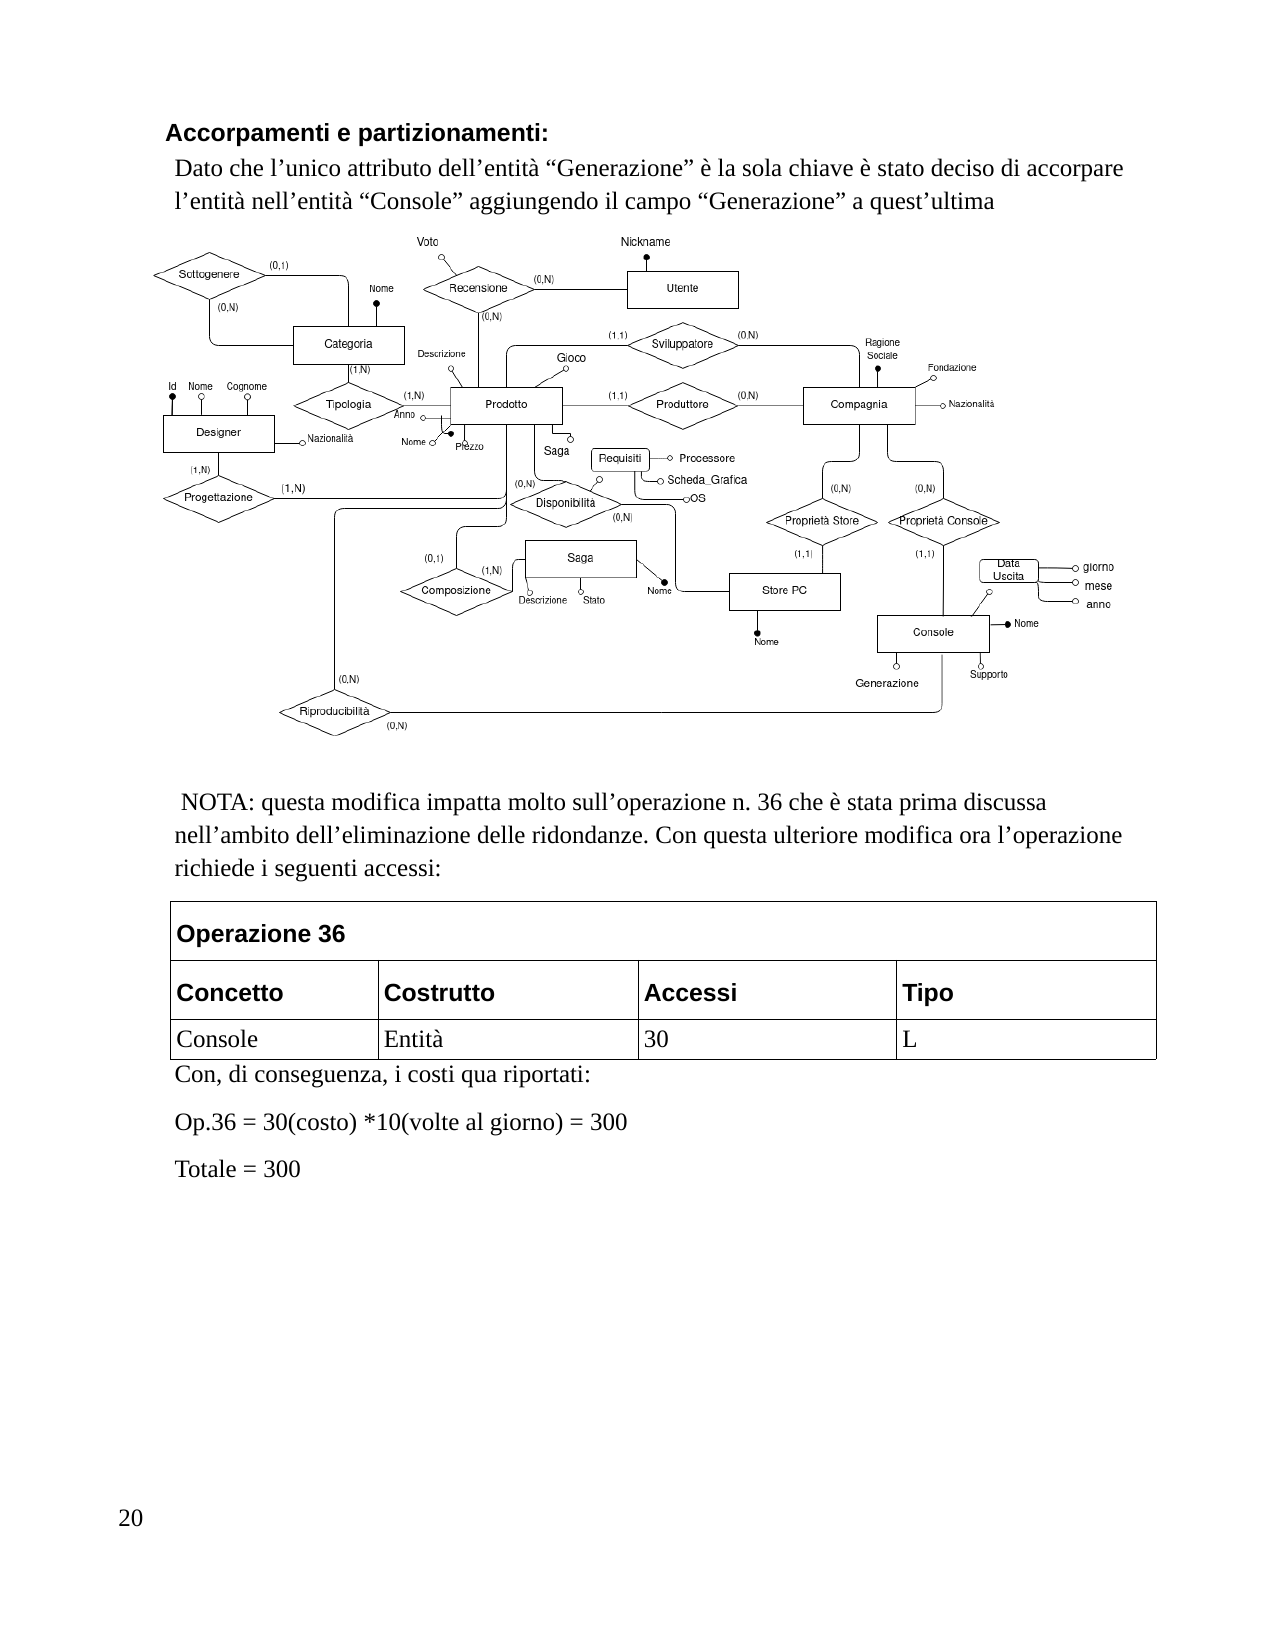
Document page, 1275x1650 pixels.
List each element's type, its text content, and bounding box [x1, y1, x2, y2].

table_header Operazione 36 [171, 902, 1156, 960]
text Op.36 = 30(costo) *10(volte al giorno) = 300 [174, 1107, 1157, 1135]
picture [153, 233, 1122, 736]
subtitle Accorpamenti e partizionamenti: [165, 118, 1157, 147]
table_cell Console [171, 1020, 378, 1059]
table_cell Entità [379, 1020, 638, 1059]
text Dato che l’unico attributo dell’entità “Generazione” è la sola chiave è stato deciso di accorpare l’entità nell’entità “Console” aggiungendo il campo “Generazione” a quest’ultima [174, 153, 1157, 215]
table_cell L [897, 1020, 1156, 1059]
table_cell Costrutto [379, 961, 638, 1019]
text Con, di conseguenza, i costi qua riportati: [174, 1059, 1157, 1088]
table_cell Tipo [897, 961, 1156, 1019]
table_cell 30 [639, 1020, 896, 1059]
text NOTA: questa modifica impatta molto sull’operazione n. 36 che è stata prima discussa nell’ambito dell’eliminazione delle ridondanze. Con questa ulteriore modifica ora l’operazione richiede i seguenti accessi: [174, 787, 1157, 882]
table_cell Accessi [639, 961, 896, 1019]
text Totale = 300 [174, 1154, 1157, 1183]
table_cell Concetto [171, 961, 378, 1019]
